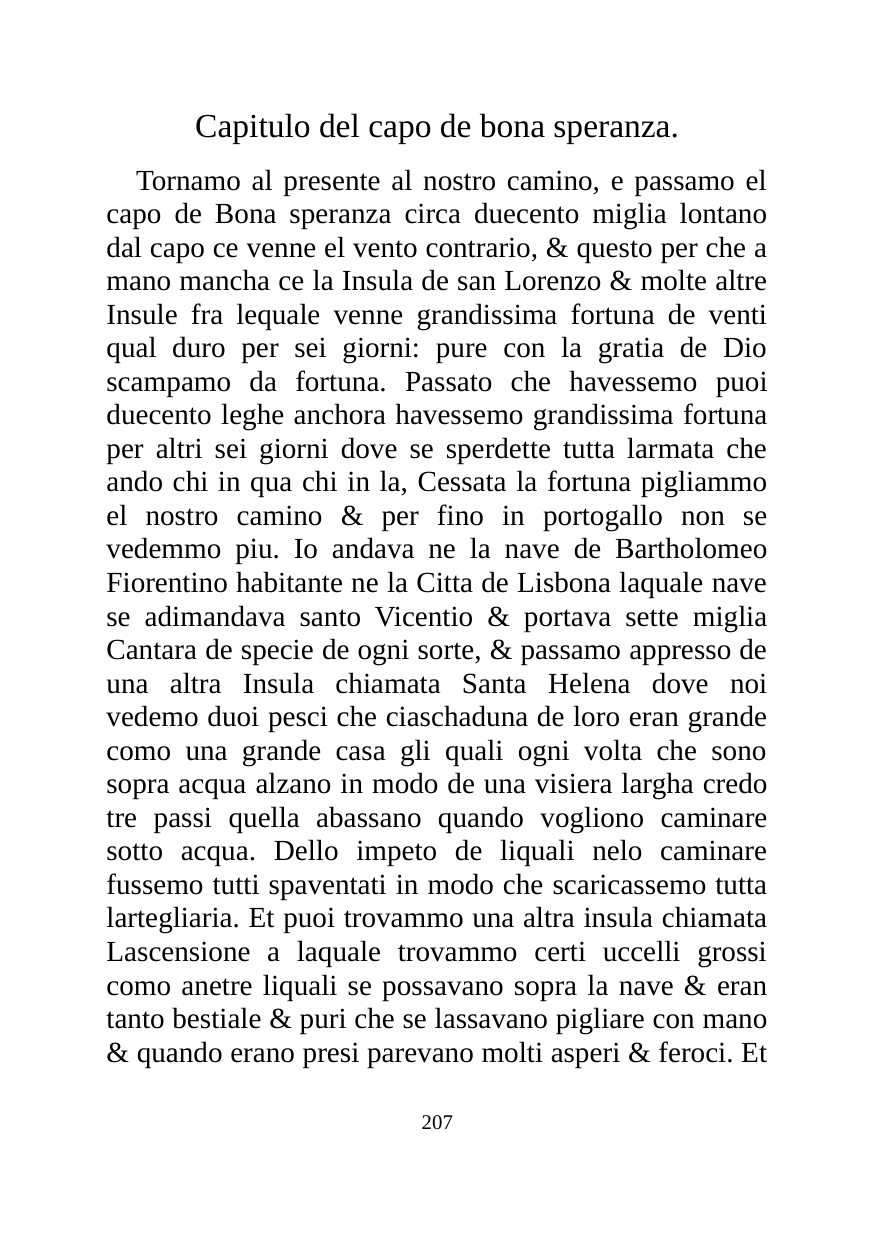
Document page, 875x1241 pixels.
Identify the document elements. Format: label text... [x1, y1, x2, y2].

text Tornamo al presente al nostro camino, e passamo el capo de Bona speranza circa duecento miglia lontano dal capo ce venne el vento contrario, & questo per che a mano mancha ce la Insula de san Lorenzo & molte altre Insule fra lequale venne grandissima fortuna de venti qual duro per sei giorni: pure con la gratia de Dio scampamo da fortuna. Passato che havessemo puoi duecento leghe anchora havessemo grandissima fortuna per altri sei giorni dove se sperdette tutta larmata che ando chi in qua chi in la, Cessata la fortuna pigliammo el nostro camino & per fino in portogallo non se vedemmo piu. Io andava ne la nave de Bartholomeo Fiorentino habitante ne la Citta de Lisbona laquale nave se adimandava santo Vicentio & portava sette miglia Cantara de specie de ogni sorte, & passamo appresso de una altra Insula chiamata Santa Helena dove noi vedemo duoi pesci che ciaschaduna de loro eran grande como una grande casa gli quali ogni volta che sono sopra acqua alzano in modo de una visiera largha credo tre passi quella abassano quando vogliono caminare sotto acqua. Dello impeto de liquali nelo caminare fussemo tutti spaventati in modo che scaricassemo tutta lartegliaria. Et puoi trovammo una altra insula chiamata Lascensione a laquale trovammo certi uccelli grossi como anetre liquali se possavano sopra la nave & eran tanto bestiale & puri che se lassavano pigliare con mano & quando erano presi parevano molti asperi & feroci. Et [106, 163, 768, 1068]
subtitle Capitulo del capo de bona speranza. [106, 106, 768, 145]
